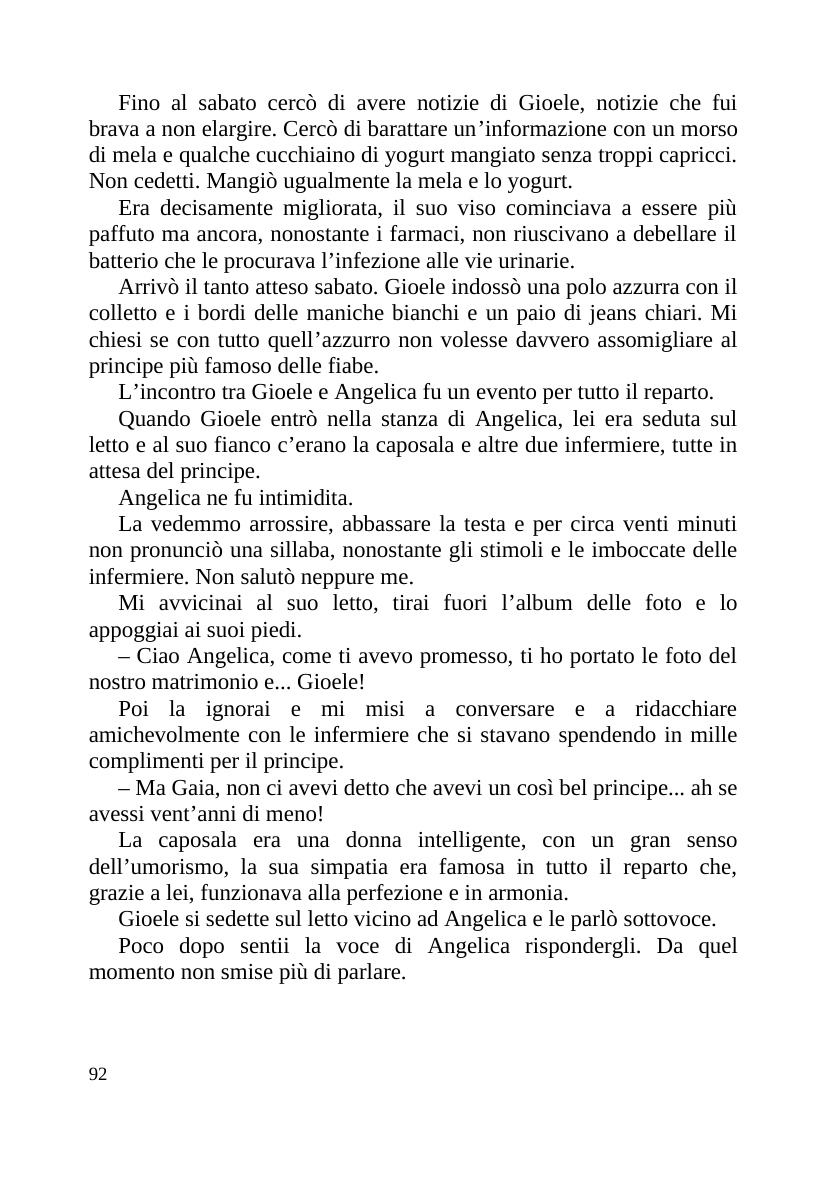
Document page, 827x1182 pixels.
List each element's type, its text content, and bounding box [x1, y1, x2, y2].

text Mi avvicinai al suo letto, tirai fuori l’album delle foto e lo appoggiai ai suoi piedi. [88, 589, 738, 642]
text Angelica ne fu intimidita. [88, 484, 738, 510]
text Quando Gioele entrò nella stanza di Angelica, lei era seduta sul letto e al suo fianco c’erano la caposala e altre due infermiere, tutte in attesa del principe. [88, 405, 738, 484]
text Poco dopo sentii la voce di Angelica rispondergli. Da quel momento non smise più di parlare. [88, 932, 738, 984]
text Era decisamente migliorata, il suo viso cominciava a essere più paffuto ma ancora, nonostante i farmaci, non riuscivano a debellare il batterio che le procurava l’infezione alle vie urinarie. [88, 194, 738, 273]
text Fino al sabato cercò di avere notizie di Gioele, notizie che fui brava a non elargire. Cercò di barattare un’informazione con un morso di mela e qualche cucchiaino di yogurt mangiato senza troppi capricci. Non cedetti. Mangiò ugualmente la mela e lo yogurt. [88, 88, 738, 194]
text La vedemmo arrossire, abbassare la testa e per circa venti minuti non pronunciò una sillaba, nonostante gli stimoli e le imboccate delle infermiere. Non salutò neppure me. [88, 510, 738, 589]
text – Ciao Angelica, come ti avevo promesso, ti ho portato le foto del nostro matrimonio e... Gioele! [88, 642, 738, 695]
text La caposala era una donna intelligente, con un gran senso dell’umorismo, la sua simpatia era famosa in tutto il reparto che, grazie a lei, funzionava alla perfezione e in armonia. [88, 826, 738, 906]
text – Ma Gaia, non ci avevi detto che avevi un così bel principe... ah se avessi vent’anni di meno! [88, 774, 738, 826]
text Arrivò il tanto atteso sabato. Gioele indossò una polo azzurra con il colletto e i bordi delle maniche bianchi e un paio di jeans chiari. Mi chiesi se con tutto quell’azzurro non volesse davvero assomigliare al principe più famoso delle fiabe. [88, 273, 738, 378]
text Poi la ignorai e mi misi a conversare e a ridacchiare amichevolmente con le infermiere che si stavano spendendo in mille complimenti per il principe. [88, 695, 738, 774]
text Gioele si sedette sul letto vicino ad Angelica e le parlò sottovoce. [88, 906, 738, 932]
text L’incontro tra Gioele e Angelica fu un evento per tutto il reparto. [88, 378, 738, 405]
